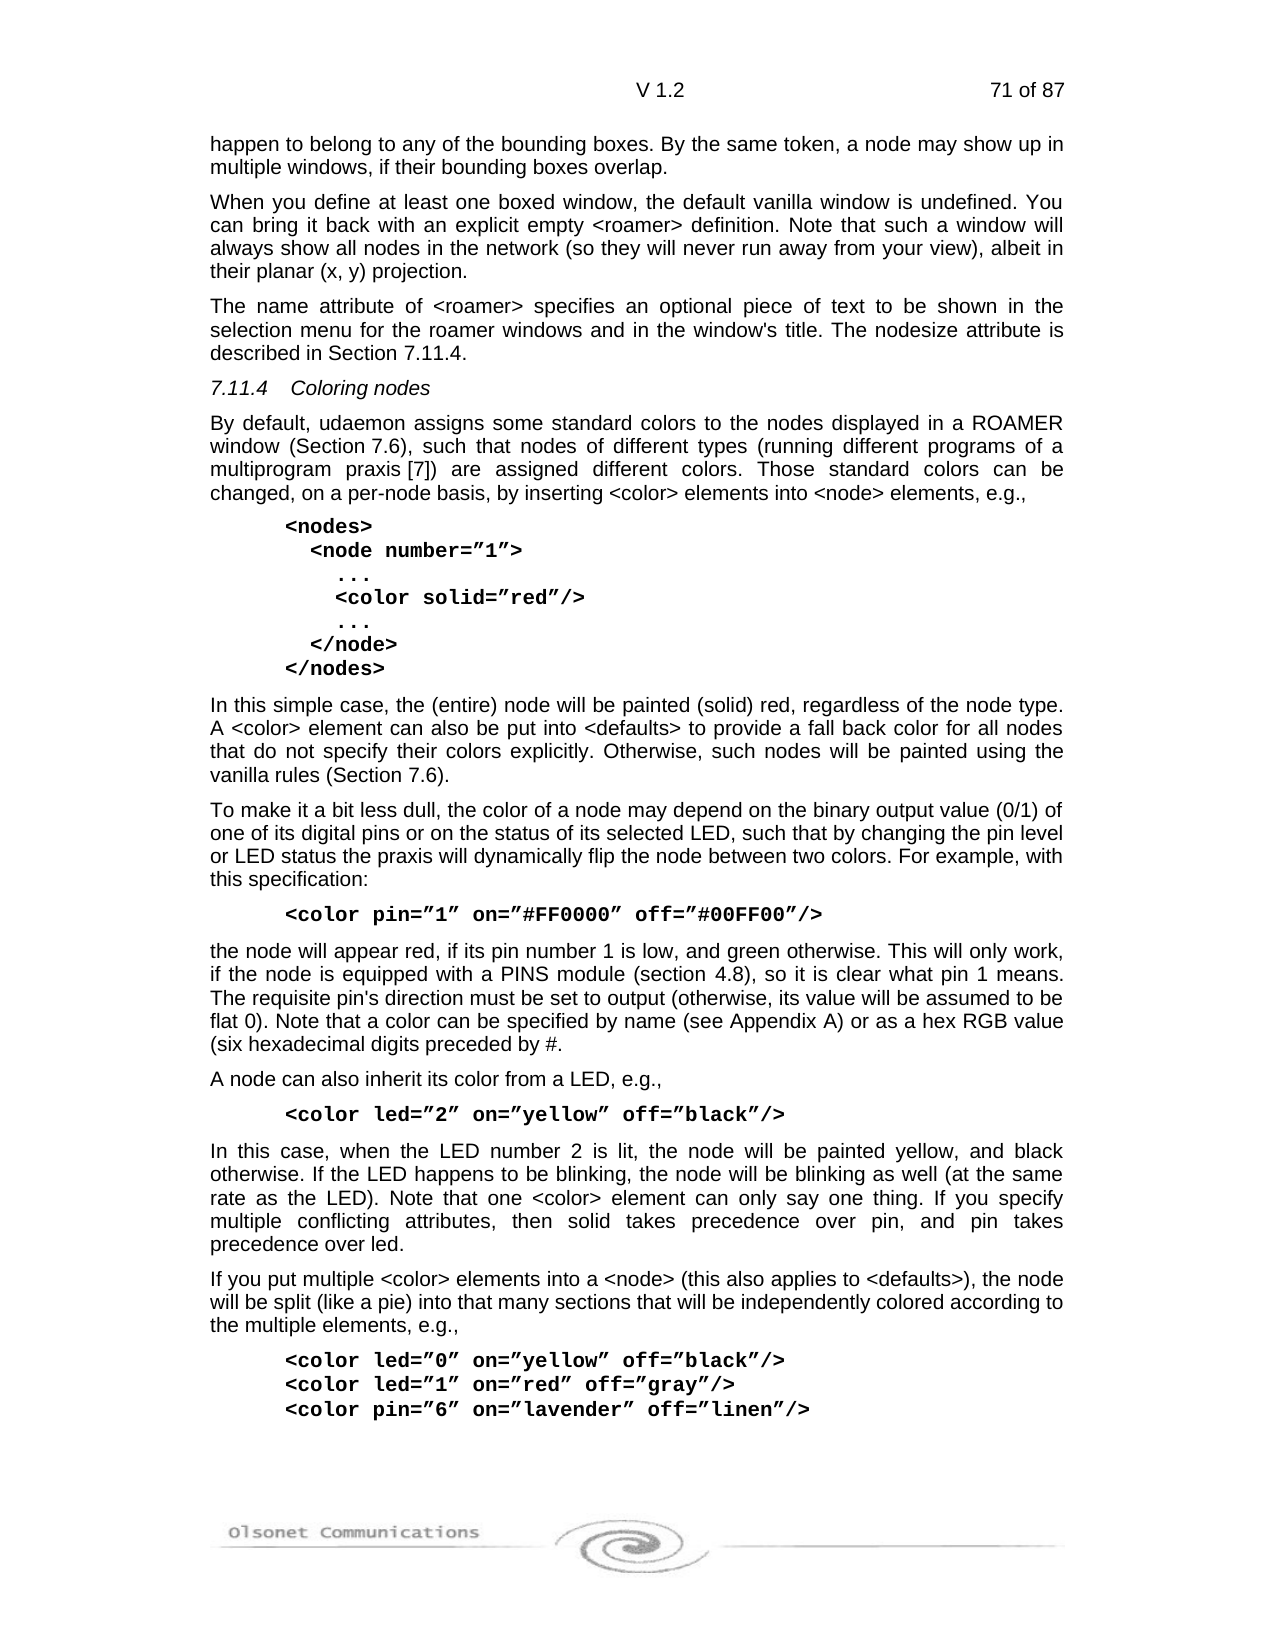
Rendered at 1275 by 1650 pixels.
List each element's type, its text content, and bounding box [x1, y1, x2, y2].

picture [210, 1504, 1065, 1596]
text </node> [210, 634, 1065, 658]
text ... [210, 611, 1065, 634]
text <color pin=”6” on=”lavender” off=”linen”/> [210, 1398, 1065, 1423]
text By default, udaemon assigns some standard colors to the nodes displayed in a ROAMER window (Section 7.6), such that nodes of different types (running different programs of a multiprogram praxis [7]) are assigned different colors. Those standard colors can be changed, on a per-node basis, by inserting <color> elements into <node> elements, e.g., [210, 412, 1065, 504]
text <color led=”1” on=”red” off=”gray”/> [210, 1374, 1065, 1398]
text <node number=”1”> [210, 540, 1065, 563]
text The name attribute of <roamer> specifies an optional piece of text to be shown in the selection menu for the roamer windows and in the window's title. The nodesize attribute is described in Section 7.11.4. [210, 295, 1065, 365]
text A node can also inherit its color from a LED, e.g., [210, 1068, 1065, 1091]
text <color pin=”1” on=”#FF0000” off=”#00FF00”/> [210, 903, 1065, 928]
subtitle Coloring nodes [210, 377, 1065, 400]
text When you define at least one boxed window, the default vanilla window is undefined. You can bring it back with an explicit empty <roamer> definition. Note that such a window will always show all nodes in the network (so they will never run away from your view), albeit in their planar (x, y) projection. [210, 190, 1065, 283]
text </nodes> [210, 658, 1065, 682]
text <nodes> [210, 516, 1065, 540]
text In this case, when the LED number 2 is lit, the node will be painted yellow, and black otherwise. If the LED happens to be blinking, the node will be blinking as well (at the same rate as the LED). Note that one <color> element can only say one thing. If you specify multiple conflicting attributes, then solid takes precedence over pin, and pin takes precedence over led. [210, 1139, 1065, 1256]
text <color solid=”red”/> [210, 587, 1065, 611]
text <color led=”2” on=”yellow” off=”black”/> [210, 1103, 1065, 1128]
text ... [210, 563, 1065, 587]
text happen to belong to any of the bounding boxes. By the same token, a node may show up in multiple windows, if their bounding boxes overlap. [210, 132, 1065, 179]
text <color led=”0” on=”yellow” off=”black”/> [210, 1349, 1065, 1374]
text To make it a bit less dull, the color of a node may depend on the binary output value (0/1) of one of its digital pins or on the status of its selected LED, such that by changing the pin level or LED status the praxis will dynamically flip the node between two colors. For example, with this specification: [210, 798, 1065, 891]
text If you put multiple <color> elements into a <node> (this also applies to <defaults>), the node will be split (like a pie) into that many sections that will be independently colored according to the multiple elements, e.g., [210, 1267, 1065, 1337]
text In this simple case, the (entire) node will be painted (solid) red, regardless of the node type. A <color> element can also be put into <defaults> to provide a fall back color for all nodes that do not specify their colors explicitly. Otherwise, such nodes will be painted using the vanilla rules (Section 7.6). [210, 693, 1065, 786]
text the node will appear red, if its pin number 1 is low, and green otherwise. This will only work, if the node is equipped with a PINS module (section 4.8), so it is clear what pin 1 means. The requisite pin's direction must be set to output (otherwise, its value will be assumed to be flat 0). Note that a color can be specified by name (see Appendix A) or as a hex RGB value (six hexadecimal digits preceded by #. [210, 940, 1065, 1056]
